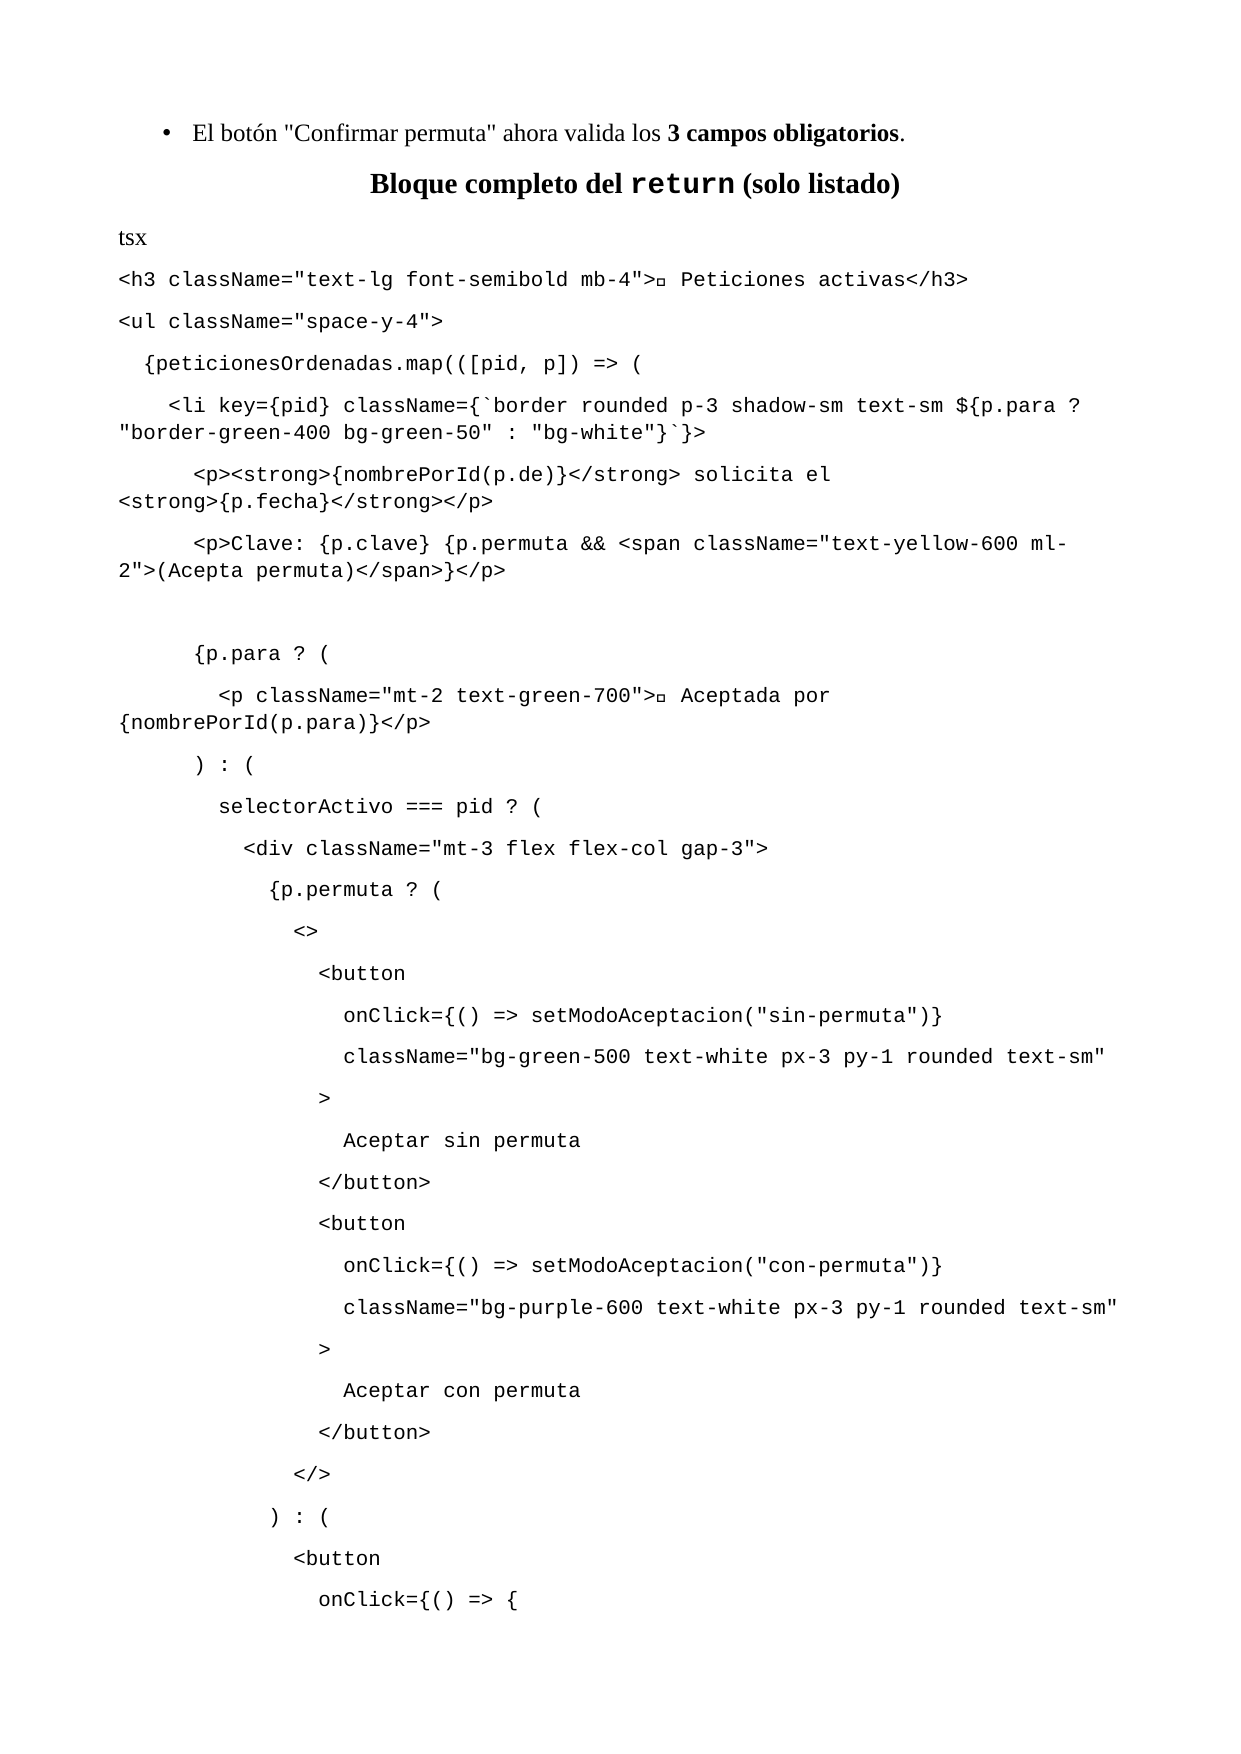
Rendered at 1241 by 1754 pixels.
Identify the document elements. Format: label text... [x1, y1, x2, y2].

text </button> [118, 1172, 1122, 1195]
text {p.para ? ( [118, 643, 1122, 667]
text ) : ( [118, 754, 1122, 778]
text Aceptar con permuta [118, 1381, 1122, 1404]
text onClick={() => setModoAceptacion("sin-permuta")} [118, 1004, 1122, 1028]
text <h3 className="text-lg font-semibold mb-4">📌 Peticiones activas</h3> [118, 269, 1122, 293]
text Aceptar sin permuta [118, 1130, 1122, 1153]
text > [118, 1088, 1122, 1112]
text <ul className="space-y-4"> [118, 311, 1122, 335]
text className="bg-green-500 text-white px-3 py-1 rounded text-sm" [118, 1046, 1122, 1070]
text </> [118, 1464, 1122, 1488]
text className="bg-purple-600 text-white px-3 py-1 rounded text-sm" [118, 1297, 1122, 1321]
text <div className="mt-3 flex flex-col gap-3"> [118, 837, 1122, 861]
text <button [118, 1213, 1122, 1237]
text </button> [118, 1422, 1122, 1446]
text onClick={() => { [118, 1589, 1122, 1613]
subtitle ✅ Bloque completo del return (solo listado) [118, 166, 1122, 202]
text <> [118, 921, 1122, 945]
text ) : ( [118, 1506, 1122, 1529]
text {peticionesOrdenadas.map(([pid, p]) => ( [118, 353, 1122, 376]
list El botón "Confirmar permuta" ahora valida los 3 campos obligatorios. [162, 118, 1122, 147]
text <li key={pid} className={`border rounded p-3 shadow-sm text-sm ${p.para ? "border-green-400 bg-green-50" : "bg-white"}`}> [118, 394, 1122, 445]
text <p>Clave: {p.clave} {p.permuta && <span className="text-yellow-600 ml-2">(Acepta permuta)</span>}</p> [118, 532, 1122, 583]
text {p.permuta ? ( [118, 879, 1122, 903]
text <button [118, 963, 1122, 986]
text onClick={() => setModoAceptacion("con-permuta")} [118, 1255, 1122, 1279]
text > [118, 1339, 1122, 1362]
text <p><strong>{nombrePorId(p.de)}</strong> solicita el <strong>{p.fecha}</strong></p> [118, 463, 1122, 514]
text <p className="mt-2 text-green-700">✅ Aceptada por {nombrePorId(p.para)}</p> [118, 685, 1122, 736]
text tsx [118, 222, 1122, 250]
text selectorActivo === pid ? ( [118, 796, 1122, 819]
text <button [118, 1548, 1122, 1571]
